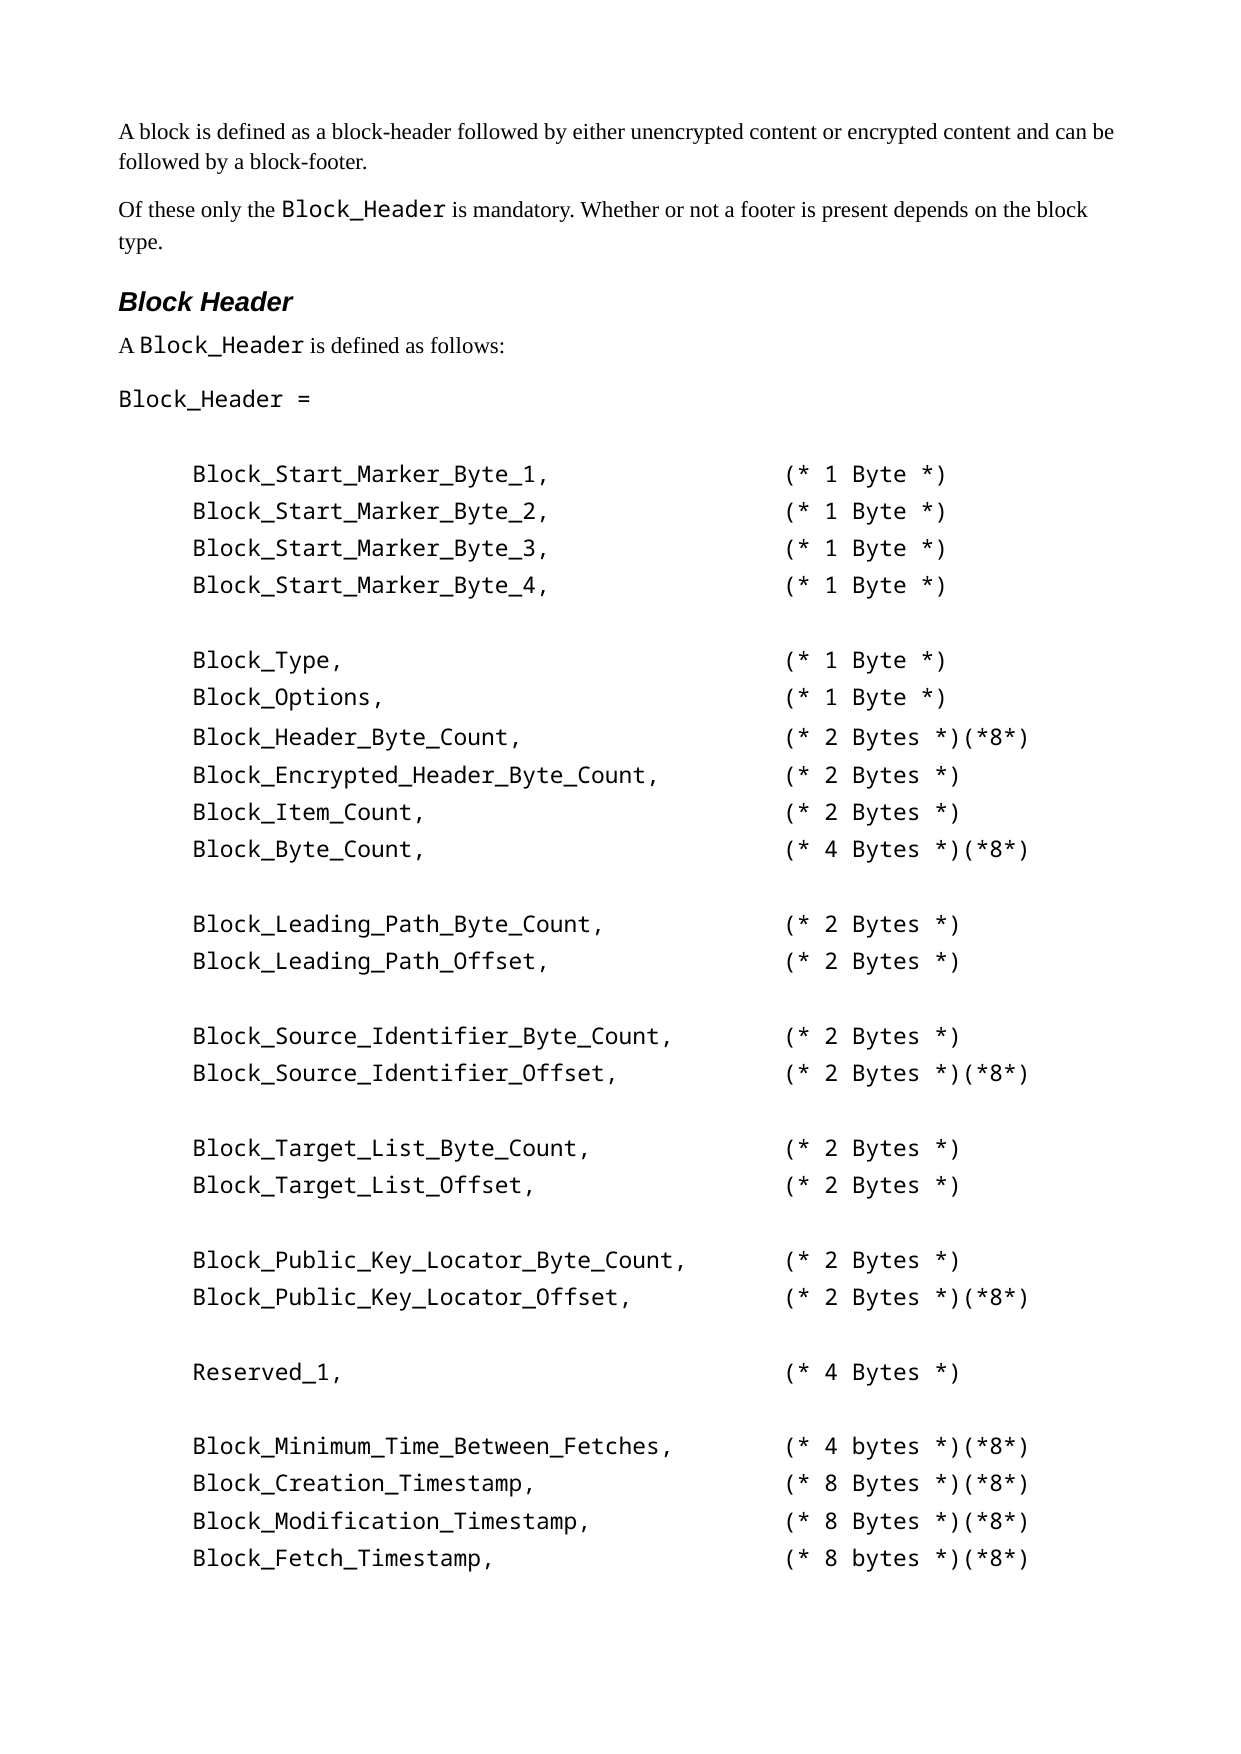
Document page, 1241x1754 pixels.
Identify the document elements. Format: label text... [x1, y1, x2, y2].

text Block_Encrypted_Header_Byte_Count, (* 2 Bytes *) [118, 759, 1122, 790]
text Block_Public_Key_Locator_Byte_Count, (* 2 Bytes *) [118, 1243, 1122, 1275]
text Block_Item_Count, (* 2 Bytes *) [118, 796, 1122, 827]
text Block_Leading_Path_Byte_Count, (* 2 Bytes *) [118, 908, 1122, 939]
text Block_Minimum_Time_Between_Fetches, (* 4 bytes *)(*8*) [118, 1430, 1122, 1461]
text Block_Header = [118, 383, 1122, 414]
text Block_Source_Identifier_Offset, (* 2 Bytes *)(*8*) [118, 1057, 1122, 1088]
subtitle Block Header [118, 286, 1122, 317]
text Block_Target_List_Offset, (* 2 Bytes *) [118, 1169, 1122, 1200]
text Block_Start_Marker_Byte_1, (* 1 Byte *) [118, 458, 1122, 489]
text Block_Modification_Timestamp, (* 8 Bytes *)(*8*) [118, 1504, 1122, 1536]
text Block_Start_Marker_Byte_4, (* 1 Byte *) [118, 569, 1122, 601]
text A block is defined as a block-header followed by either unencrypted content or encrypted content and can be followed by a block-footer. [118, 118, 1122, 175]
text Of these only the Block_Header is mandatory. Whether or not a footer is present depends on the block type. [118, 193, 1122, 254]
text Block_Header_Byte_Count, (* 2 Bytes *)(*8*) [118, 719, 1122, 753]
text Block_Start_Marker_Byte_2, (* 1 Byte *) [118, 495, 1122, 526]
text Block_Start_Marker_Byte_3, (* 1 Byte *) [118, 532, 1122, 563]
text Block_Target_List_Byte_Count, (* 2 Bytes *) [118, 1132, 1122, 1163]
text Block_Type, (* 1 Byte *) [118, 644, 1122, 675]
text Block_Byte_Count, (* 4 Bytes *)(*8*) [118, 833, 1122, 864]
text Block_Fetch_Timestamp, (* 8 bytes *)(*8*) [118, 1542, 1122, 1573]
text Block_Leading_Path_Offset, (* 2 Bytes *) [118, 945, 1122, 976]
text Block_Options, (* 1 Byte *) [118, 681, 1122, 713]
text Reserved_1, (* 4 Bytes *) [118, 1355, 1122, 1387]
text Block_Source_Identifier_Byte_Count, (* 2 Bytes *) [118, 1020, 1122, 1051]
text Block_Public_Key_Locator_Offset, (* 2 Bytes *)(*8*) [118, 1281, 1122, 1312]
text A Block_Header is defined as follows: [118, 329, 1122, 361]
text Block_Creation_Timestamp, (* 8 Bytes *)(*8*) [118, 1467, 1122, 1498]
